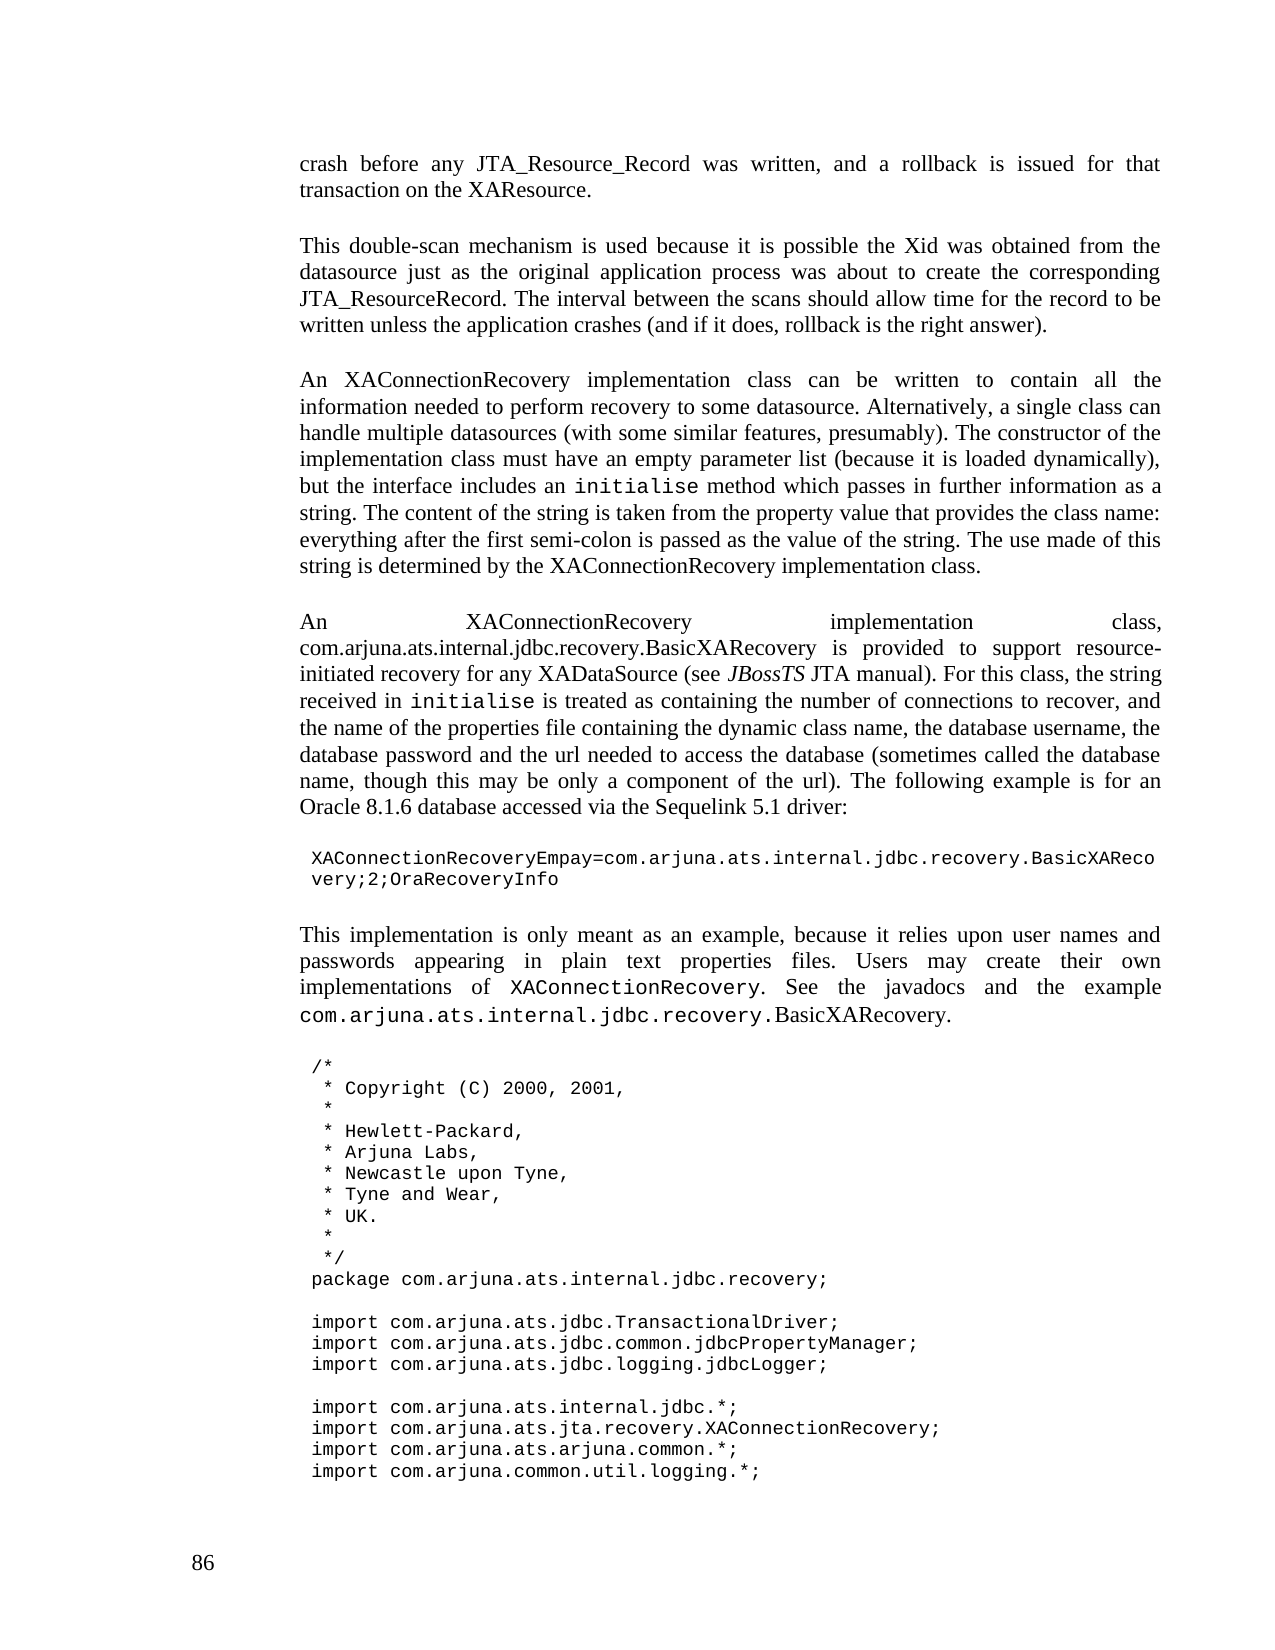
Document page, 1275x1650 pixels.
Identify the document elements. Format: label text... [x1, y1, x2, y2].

text An XAConnectionRecovery implementation class, com.arjuna.ats.internal.jdbc.recovery.BasicXARecovery is provided to support resource-initiated recovery for any XADataSource (see JBossTS JTA manual). For this class, the string received in initialise is treated as containing the number of connections to recover, and the name of the properties file containing the dynamic class name, the database username, the database password and the url needed to access the database (sometimes called the database name, though this may be only a component of the url). The following example is for an Oracle 8.1.6 database accessed via the Sequelink 5.1 driver: [299, 608, 1162, 820]
text import com.arjuna.ats.jta.recovery.XAConnectionRecovery; [311, 1419, 1162, 1440]
text This double-scan mechanism is used because it is possible the Xid was obtained from the datasource just as the original application process was about to create the corresponding JTA_ResourceRecord. The interval between the scans should allow time for the record to be written unless the application crashes (and if it does, rollback is the right answer). [299, 232, 1162, 337]
text /* * Copyright (C) 2000, 2001, * * Hewlett-Packard, * Arjuna Labs, * Newcastle upon Tyne, * Tyne and Wear, * UK. * */ [311, 1058, 1162, 1270]
text package com.arjuna.ats.internal.jdbc.recovery; import com.arjuna.ats.jdbc.TransactionalDriver; [311, 1270, 1162, 1334]
text import com.arjuna.ats.arjuna.common.*; [311, 1440, 1162, 1461]
text This implementation is only meant as an example, because it relies upon user names and passwords appearing in plain text properties files. Users may create their own implementations of XAConnectionRecovery. See the javadocs and the example com.arjuna.ats.internal.jdbc.recovery.BasicXARecovery. [299, 921, 1162, 1028]
text import com.arjuna.ats.internal.jdbc.*; [311, 1398, 1162, 1419]
text import com.arjuna.ats.jdbc.logging.jdbcLogger; [311, 1355, 1162, 1376]
text import com.arjuna.common.util.logging.*; [311, 1461, 1162, 1483]
text import com.arjuna.ats.jdbc.common.jdbcPropertyManager; [311, 1334, 1162, 1355]
text XAConnectionRecoveryEmpay=com.arjuna.ats.internal.jdbc.recovery.BasicXARecovery;2;OraRecoveryInfo [311, 849, 1162, 891]
text crash before any JTA_Resource_Record was written, and a rollback is issued for that transaction on the XAResource. [299, 150, 1162, 203]
text An XAConnectionRecovery implementation class can be written to contain all the information needed to perform recovery to some datasource. Alternatively, a single class can handle multiple datasources (with some similar features, presumably). The constructor of the implementation class must have an empty parameter list (because it is loaded dynamically), but the interface includes an initialise method which passes in further information as a string. The content of the string is taken from the property value that provides the class name: everything after the first semi-colon is passed as the value of the string. The use made of this string is determined by the XAConnectionRecovery implementation class. [299, 366, 1162, 578]
